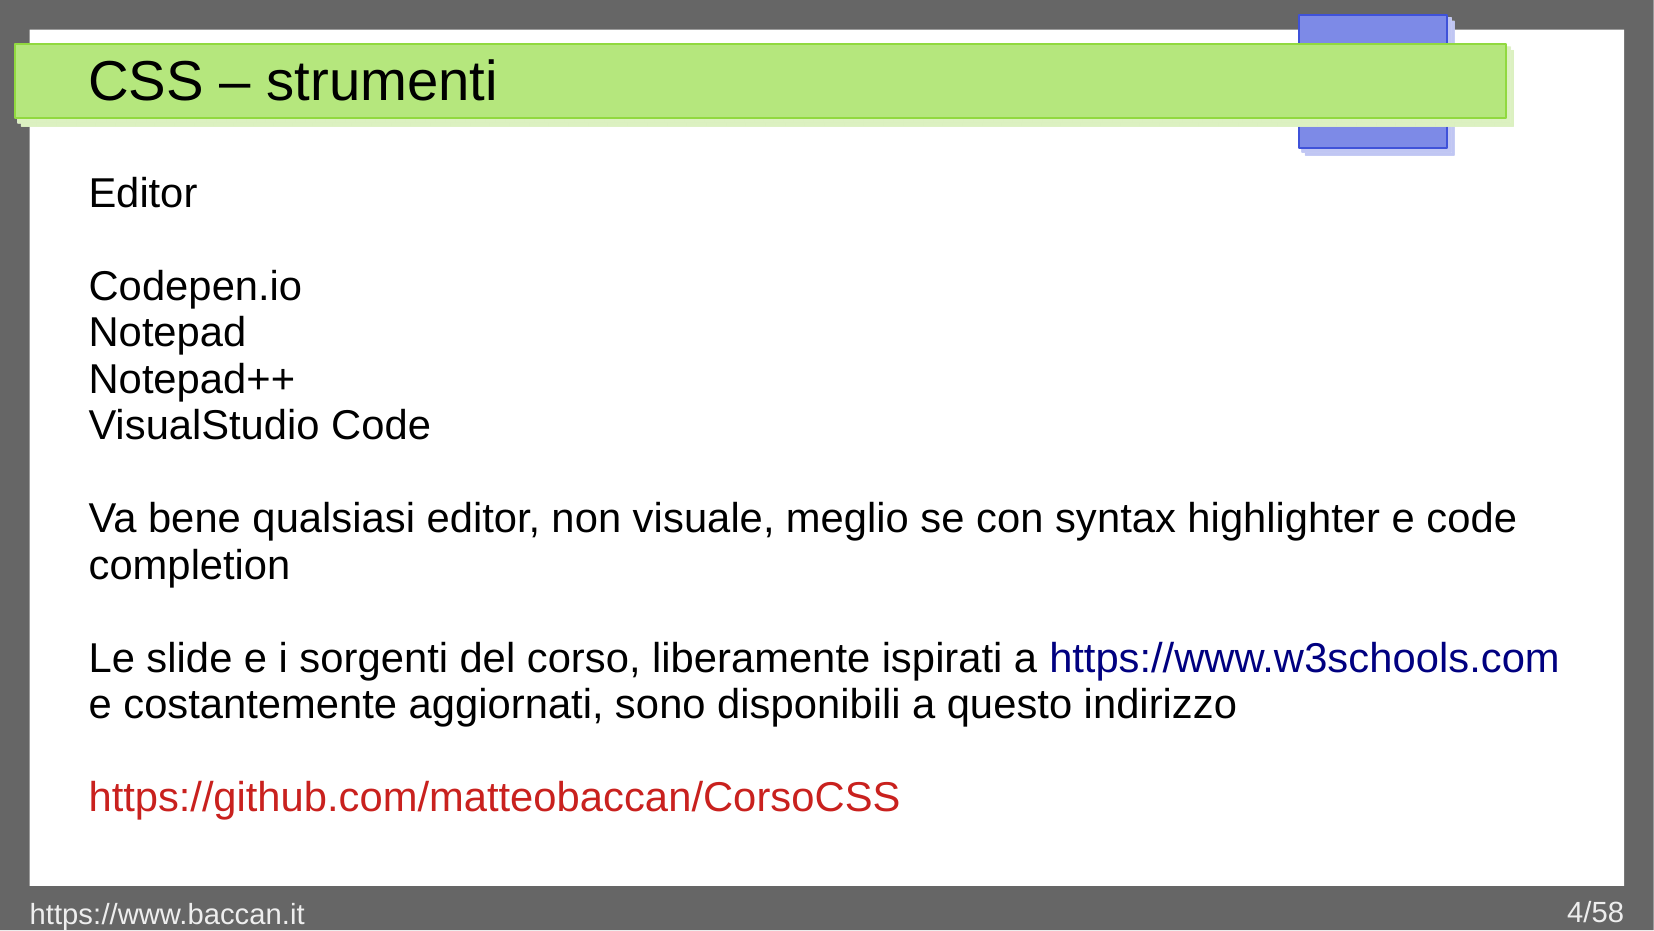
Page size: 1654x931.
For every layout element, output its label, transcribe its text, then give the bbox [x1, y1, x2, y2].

title CSS – strumenti [88, 44, 1506, 119]
text_box Editor Codepen.io Notepad Notepad++ VisualStudio Code Va bene qualsiasi editor, non visuale, meglio se con syntax highlighter e code completion Le slide e i sorgenti del corso, liberamente ispirati a https://www.w3schools.com e costantemente aggiornati, sono disponibili a questo indirizzo https://github.com/matteobaccan/CorsoCSS [88, 169, 1565, 821]
